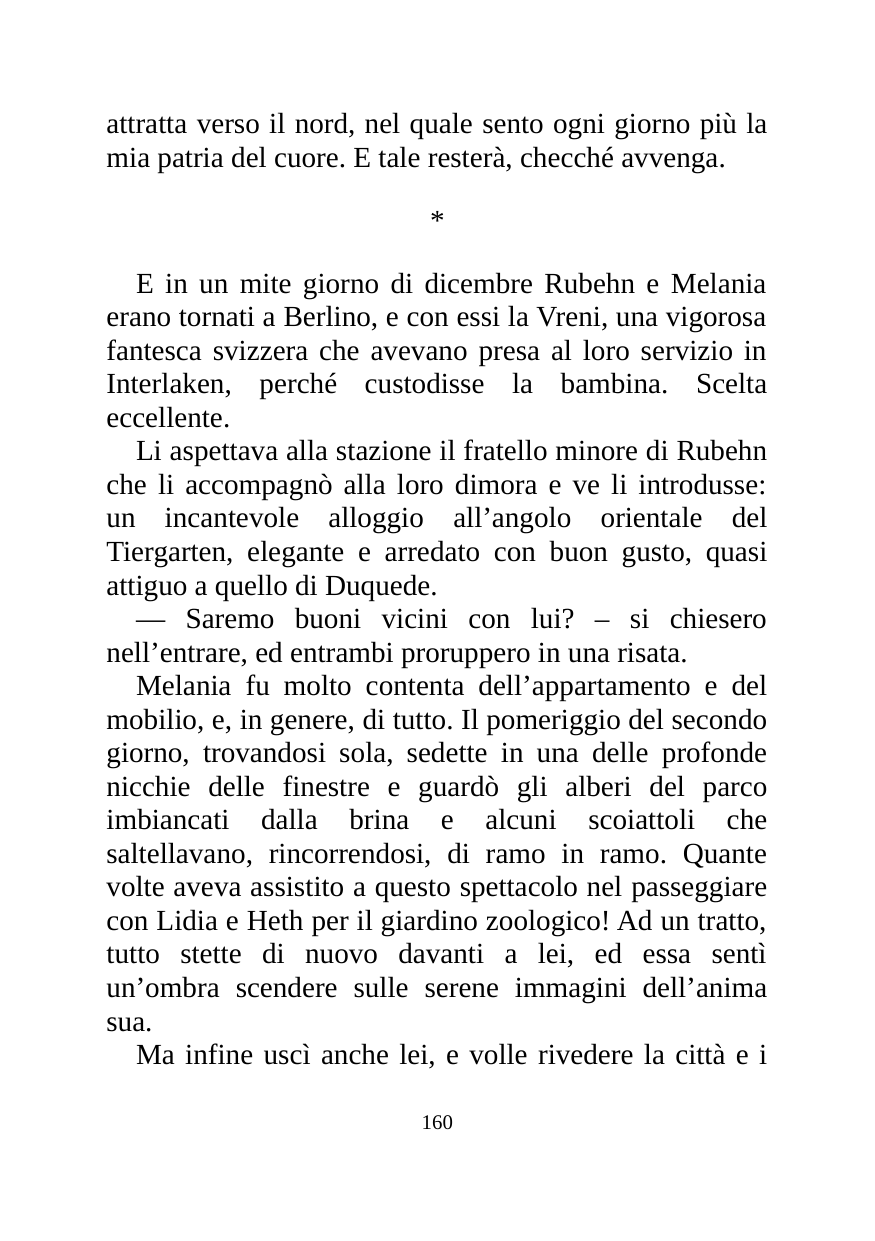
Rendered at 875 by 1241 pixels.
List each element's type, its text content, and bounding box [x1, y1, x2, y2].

text Li aspettava alla stazione il fratello minore di Rubehn che li accompagnò alla loro dimora e ve li introdusse: un incantevole alloggio all’angolo orientale del Tiergarten, elegante e arredato con buon gusto, quasi attiguo a quello di Duquede. [106, 433, 768, 601]
text Ma infine uscì anche lei, e volle rivedere la città e i [106, 1037, 768, 1071]
text * [106, 203, 768, 236]
text Melania fu molto contenta dell’appartamento e del mobilio, e, in genere, di tutto. Il pomeriggio del secondo giorno, trovandosi sola, sedette in una delle profonde nicchie delle finestre e guardò gli alberi del parco imbiancati dalla brina e alcuni scoiattoli che saltellavano, rincorrendosi, di ramo in ramo. Quante volte aveva assistito a questo spettacolo nel passeggiare con Lidia e Heth per il giardino zoologico! Ad un tratto, tutto stette di nuovo davanti a lei, ed essa sentì un’ombra scendere sulle serene immagini dell’anima sua. [106, 668, 768, 1037]
text attratta verso il nord, nel quale sento ogni giorno più la mia patria del cuore. E tale resterà, checché avvenga. [106, 106, 768, 173]
text — Saremo buoni vicini con lui? – si chiesero nell’entrare, ed entrambi proruppero in una risata. [106, 601, 768, 668]
text E in un mite giorno di dicembre Rubehn e Melania erano tornati a Berlino, e con essi la Vreni, una vigorosa fantesca svizzera che avevano presa al loro servizio in Interlaken, perché custodisse la bambina. Scelta eccellente. [106, 266, 768, 433]
